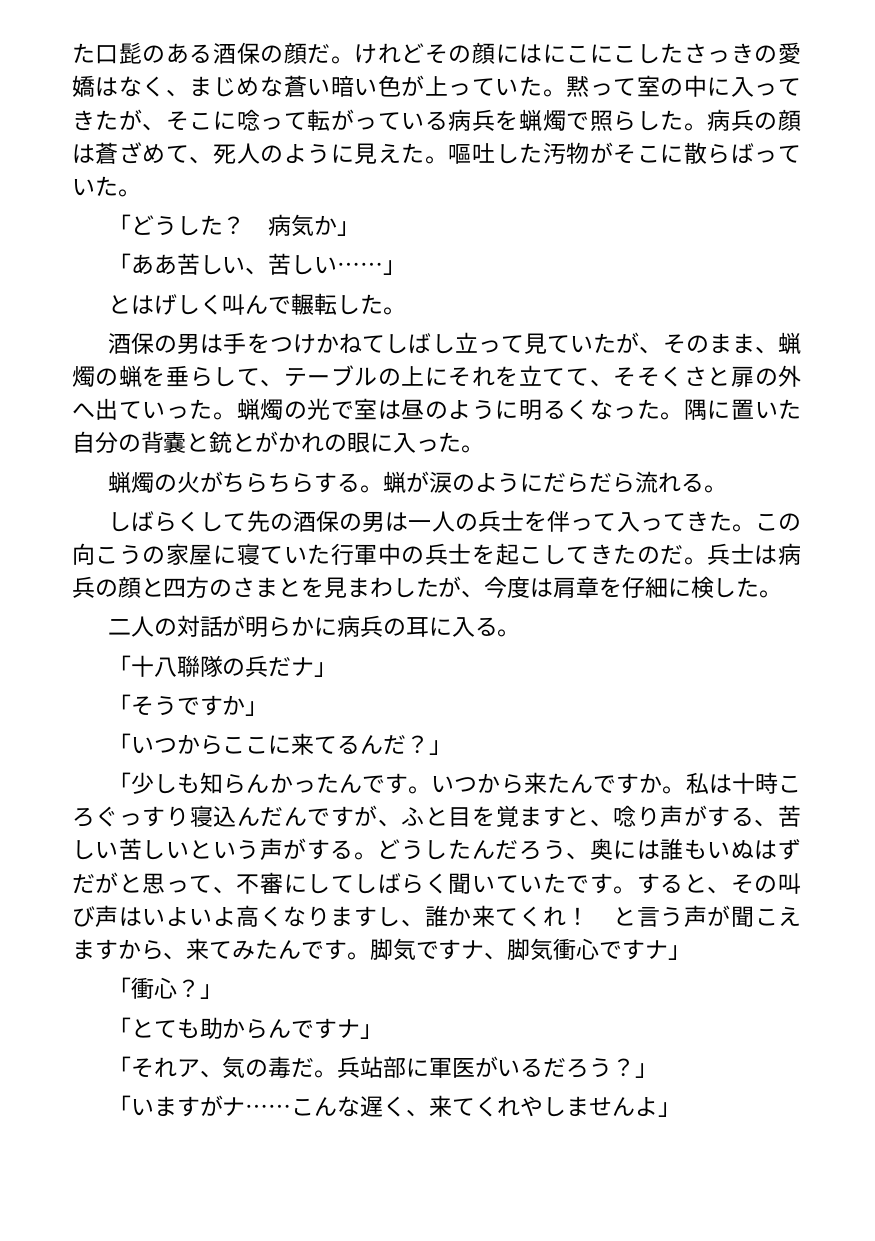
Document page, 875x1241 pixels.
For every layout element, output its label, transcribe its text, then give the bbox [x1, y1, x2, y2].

text 蝋燭の火がちらちらする。蝋が涙のようにだらだら流れる。 [72, 464, 802, 498]
text 「いますがナ……こんな遅く、来てくれやしませんよ」 [72, 1089, 802, 1122]
text 「十八聯隊の兵だナ」 [72, 648, 802, 682]
text た口髭のある酒保の顔だ。けれどその顔にはにこにこしたさっきの愛嬌はなく、まじめな蒼い暗い色が上っていた。黙って室の中に入ってきたが、そこに唸って転がっている病兵を蝋燭で照らした。病兵の顔は蒼ざめて、死人のように見えた。嘔吐した汚物がそこに散らばっていた。 [72, 36, 802, 202]
text 「そうですか」 [72, 688, 802, 721]
text 「衝心？」 [72, 971, 802, 1004]
text 「それア、気の毒だ。兵站部に軍医がいるだろう？」 [72, 1049, 802, 1083]
text とはげしく叫んで輾転した。 [72, 286, 802, 320]
text 「どうした？ 病気か」 [72, 208, 802, 241]
text 「とても助からんですナ」 [72, 1010, 802, 1044]
text 「いつからここに来てるんだ？」 [72, 727, 802, 760]
text 二人の対話が明らかに病兵の耳に入る。 [72, 609, 802, 642]
text しばらくして先の酒保の男は一人の兵士を伴って入ってきた。この向こうの家屋に寝ていた行軍中の兵士を起こしてきたのだ。兵士は病兵の顔と四方のさまとを見まわしたが、今度は肩章を仔細に検した。 [72, 504, 802, 603]
text 酒保の男は手をつけかねてしばし立って見ていたが、そのまま、蝋燭の蝋を垂らして、テーブルの上にそれを立てて、そそくさと扉の外へ出ていった。蝋燭の光で室は昼のように明るくなった。隅に置いた自分の背嚢と銃とがかれの眼に入った。 [72, 326, 802, 458]
text 「少しも知らんかったんです。いつから来たんですか。私は十時ころぐっすり寝込んだんですが、ふと目を覚ますと、唸り声がする、苦しい苦しいという声がする。どうしたんだろう、奥には誰もいぬはずだがと思って、不審にしてしばらく聞いていたです。すると、その叫び声はいよいよ高くなりますし、誰か来てくれ！ と言う声が聞こえますから、来てみたんです。脚気ですナ、脚気衝心ですナ」 [72, 766, 802, 965]
text 「ああ苦しい、苦しい……」 [72, 247, 802, 281]
